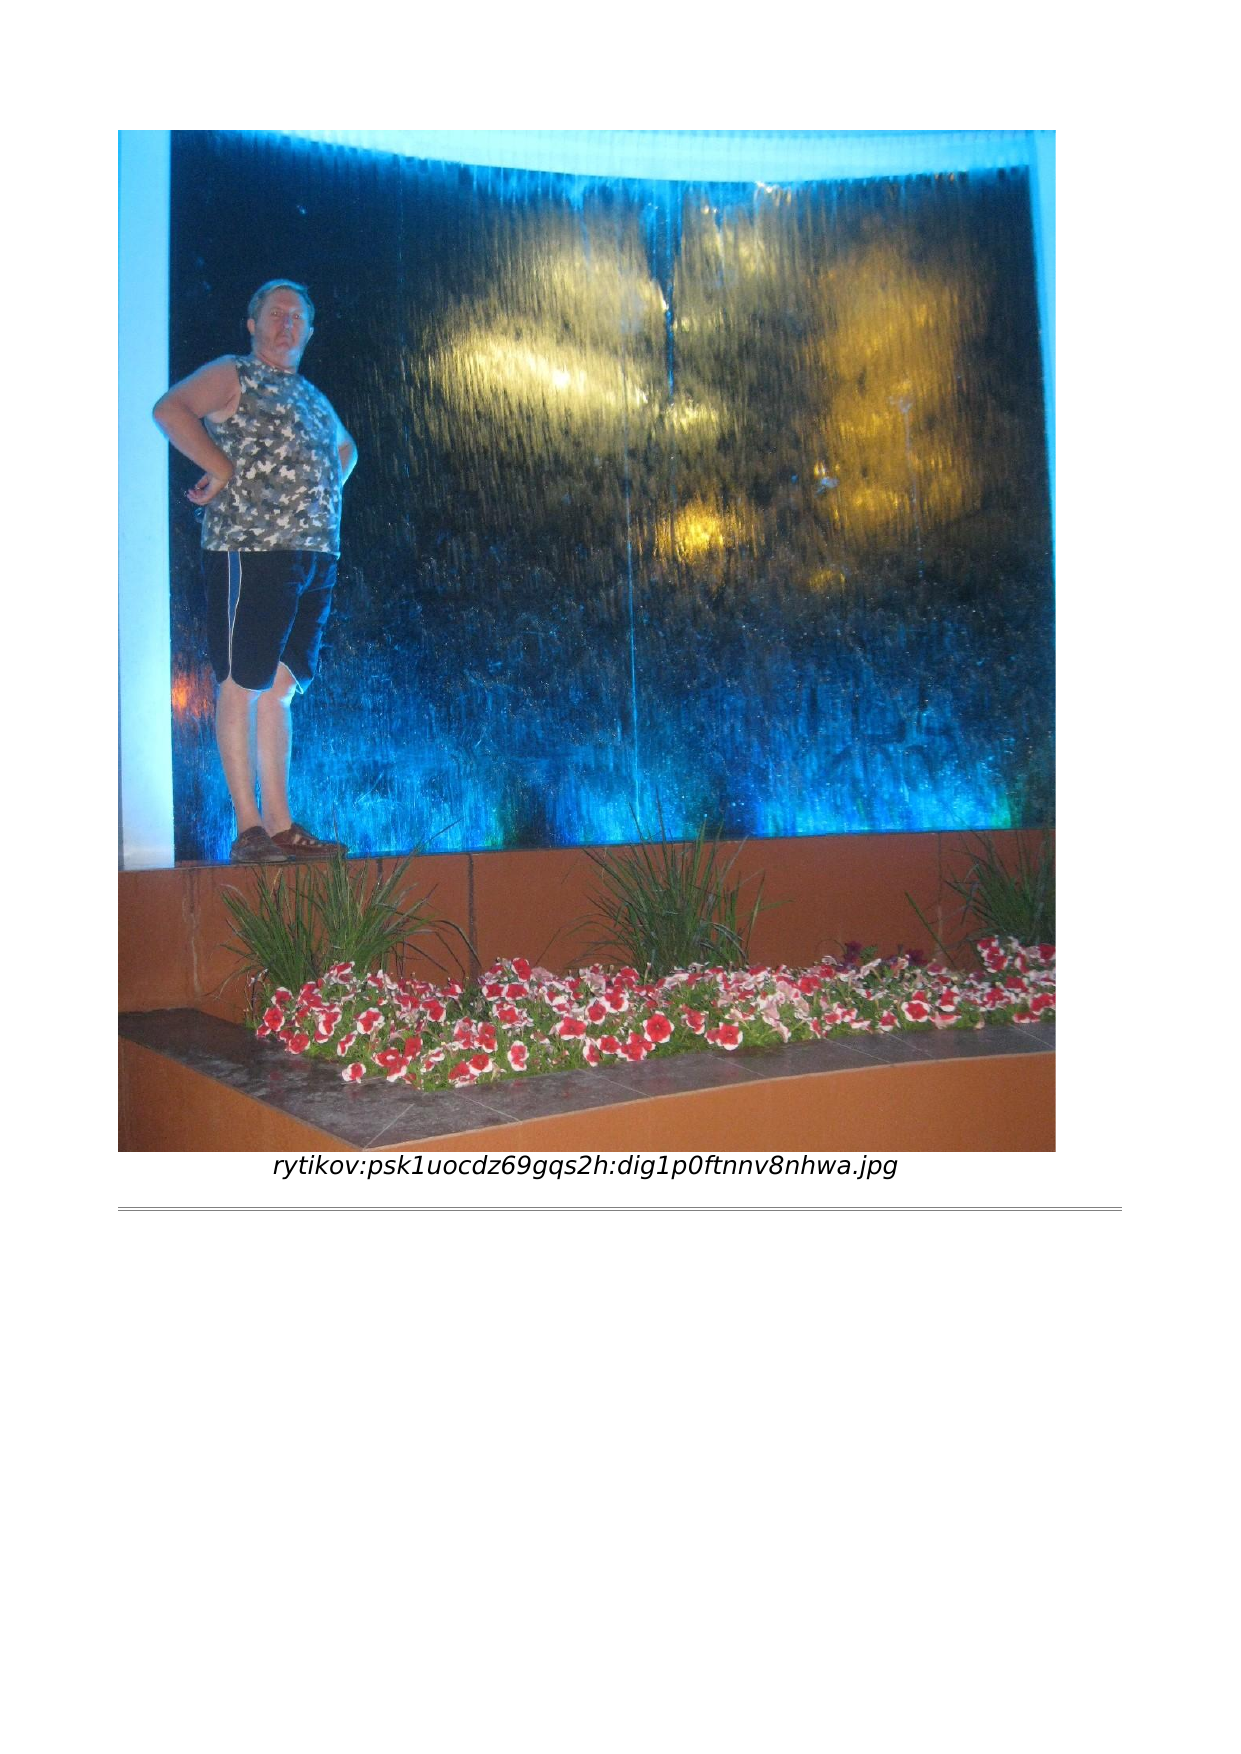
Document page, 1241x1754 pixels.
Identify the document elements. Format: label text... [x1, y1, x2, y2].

picture [118, 130, 1056, 1152]
text rytikov:psk1uocdz69gqs2h:dig1p0ftnnv8nhwa.jpg [118, 1152, 1056, 1180]
picture [529, 174, 535, 184]
